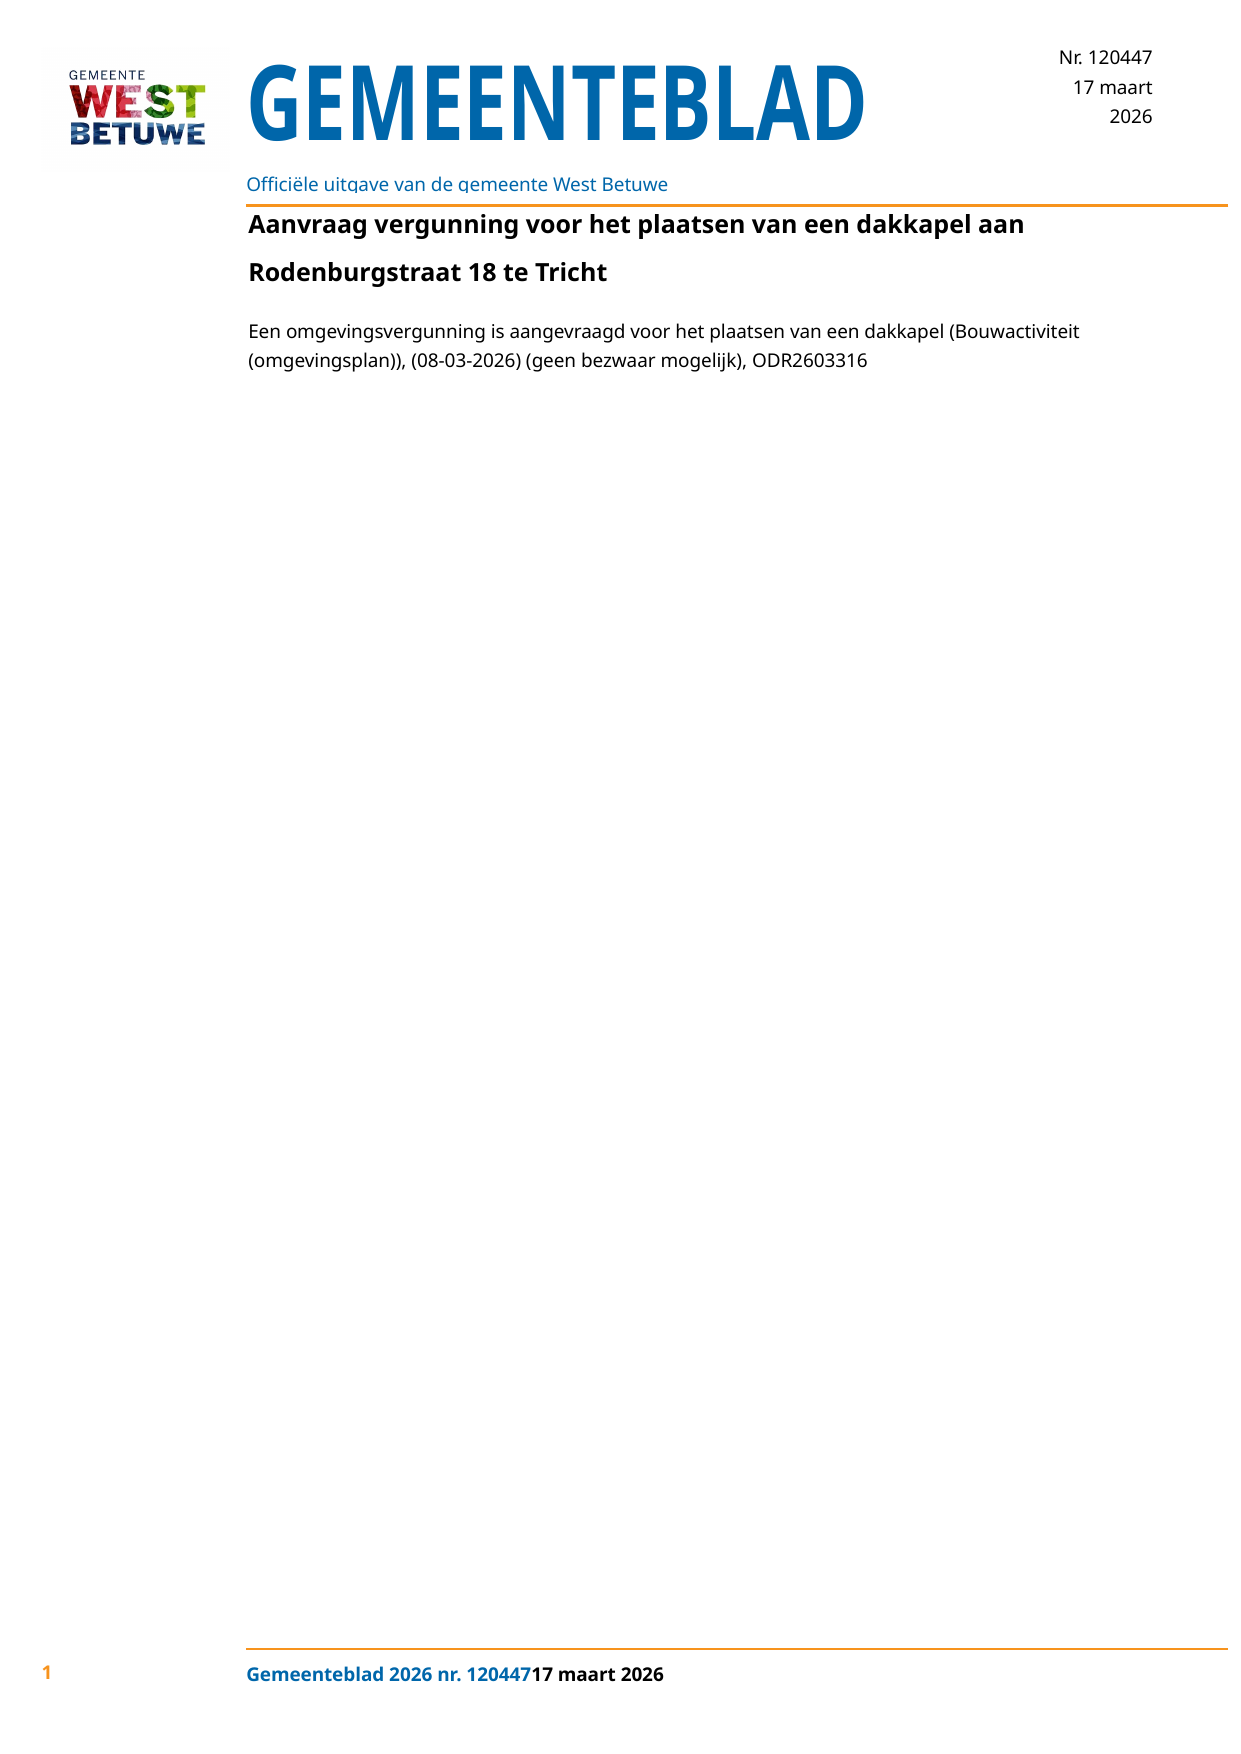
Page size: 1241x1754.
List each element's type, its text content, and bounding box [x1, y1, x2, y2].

text Aanvraag vergunning voor het plaatsen van een dakkapel aan Rodenburgstraat 18 te Tricht [248, 207, 1152, 288]
text Een omgevingsvergunning is aangevraagd voor het plaatsen van een dakkapel (Bouwactiviteit (omgevingsplan)), (08-03-2026) (geen bezwaar mogelijk), ODR2603316 [248, 318, 1152, 373]
picture [41, 47, 231, 172]
